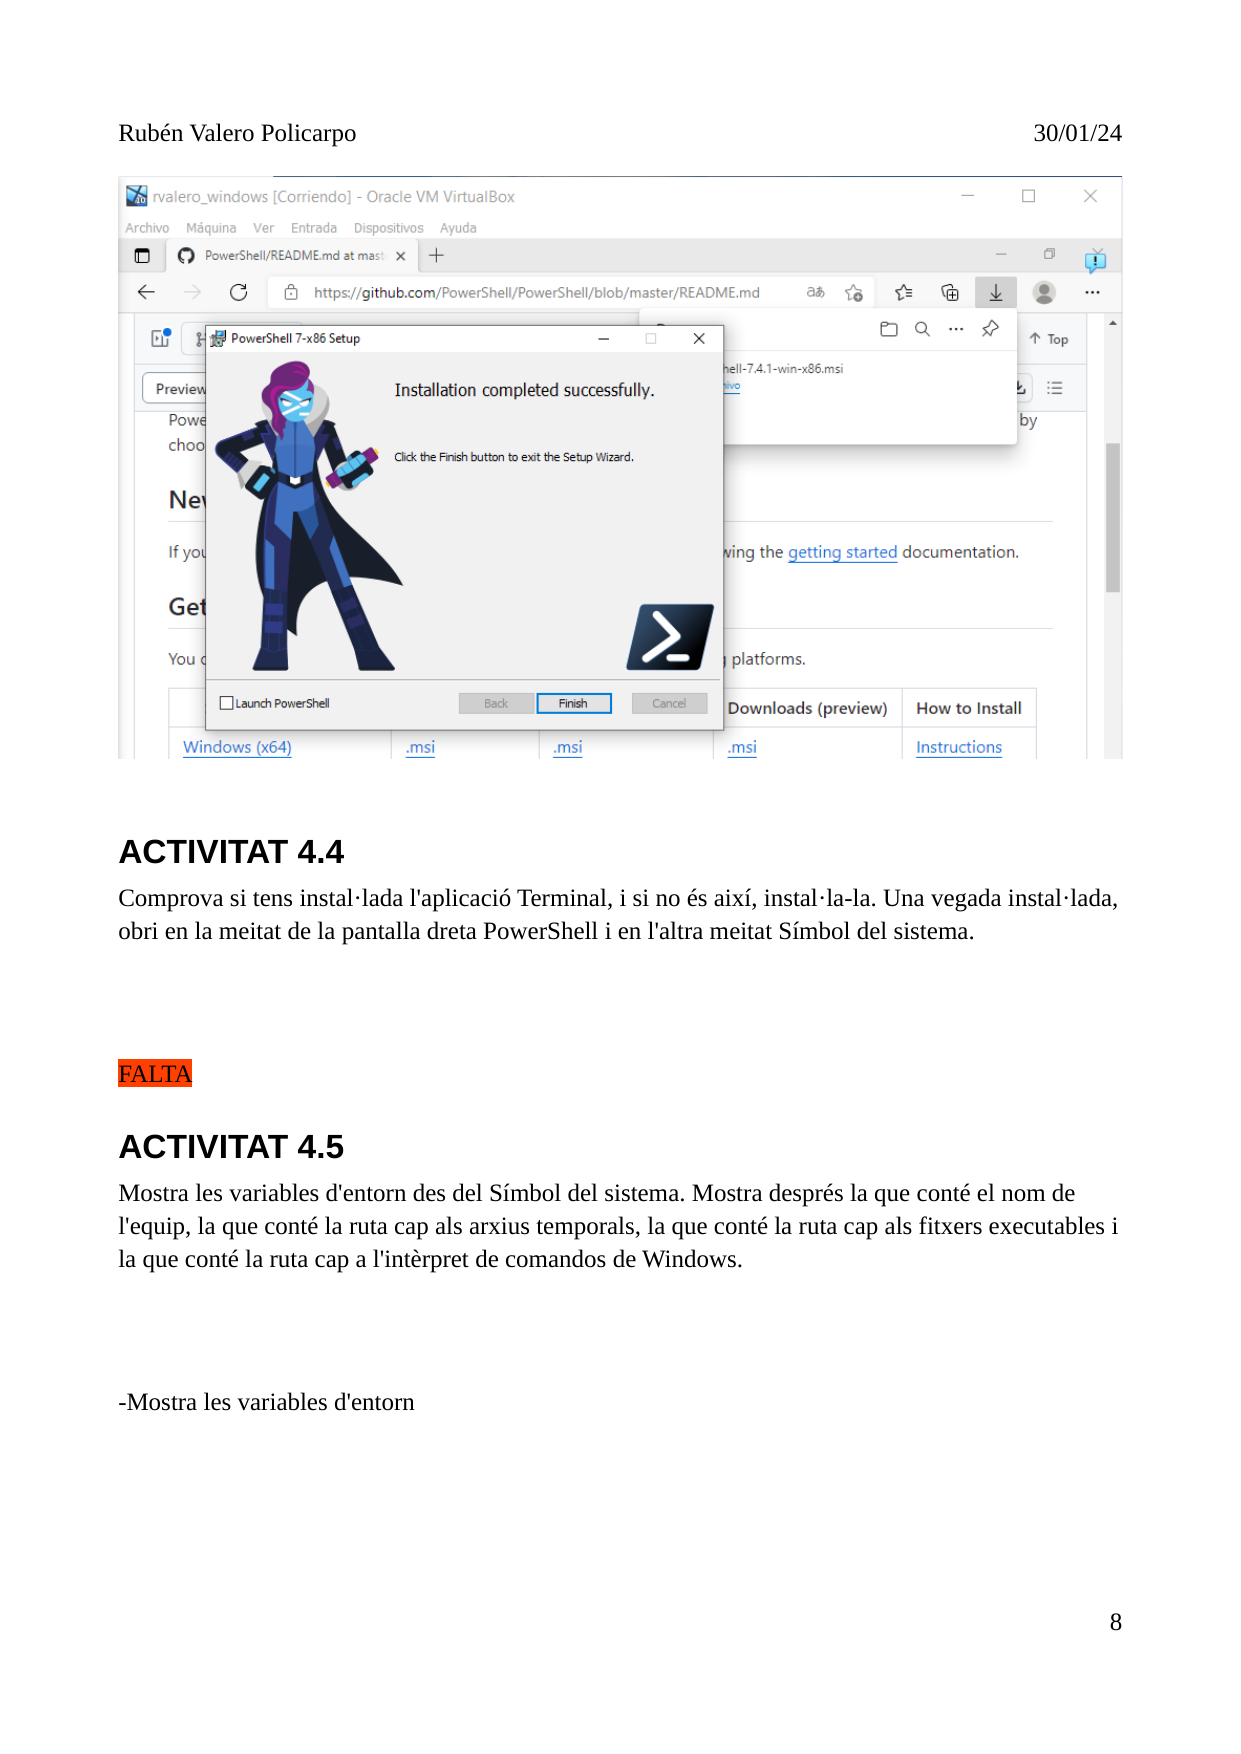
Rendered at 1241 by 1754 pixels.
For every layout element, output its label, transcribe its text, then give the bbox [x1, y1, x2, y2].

text -Mostra les variables d'entorn [118, 1387, 1122, 1416]
subtitle ACTIVITAT 4.4 [118, 832, 1122, 870]
text Comprova si tens instal·lada l'aplicació Terminal, i si no és així, instal·la-la. Una vegada instal·lada, obri en la meitat de la pantalla dreta PowerShell i en l'altra meitat Símbol del sistema. [118, 883, 1122, 944]
picture [118, 176, 1123, 759]
text FALTA [118, 1059, 1122, 1087]
subtitle ACTIVITAT 4.5 [118, 1127, 1122, 1166]
text Mostra les variables d'entorn des del Símbol del sistema. Mostra després la que conté el nom de l'equip, la que conté la ruta cap als arxius temporals, la que conté la ruta cap als fitxers executables i la que conté la ruta cap a l'intèrpret de comandos de Windows. [118, 1178, 1122, 1273]
